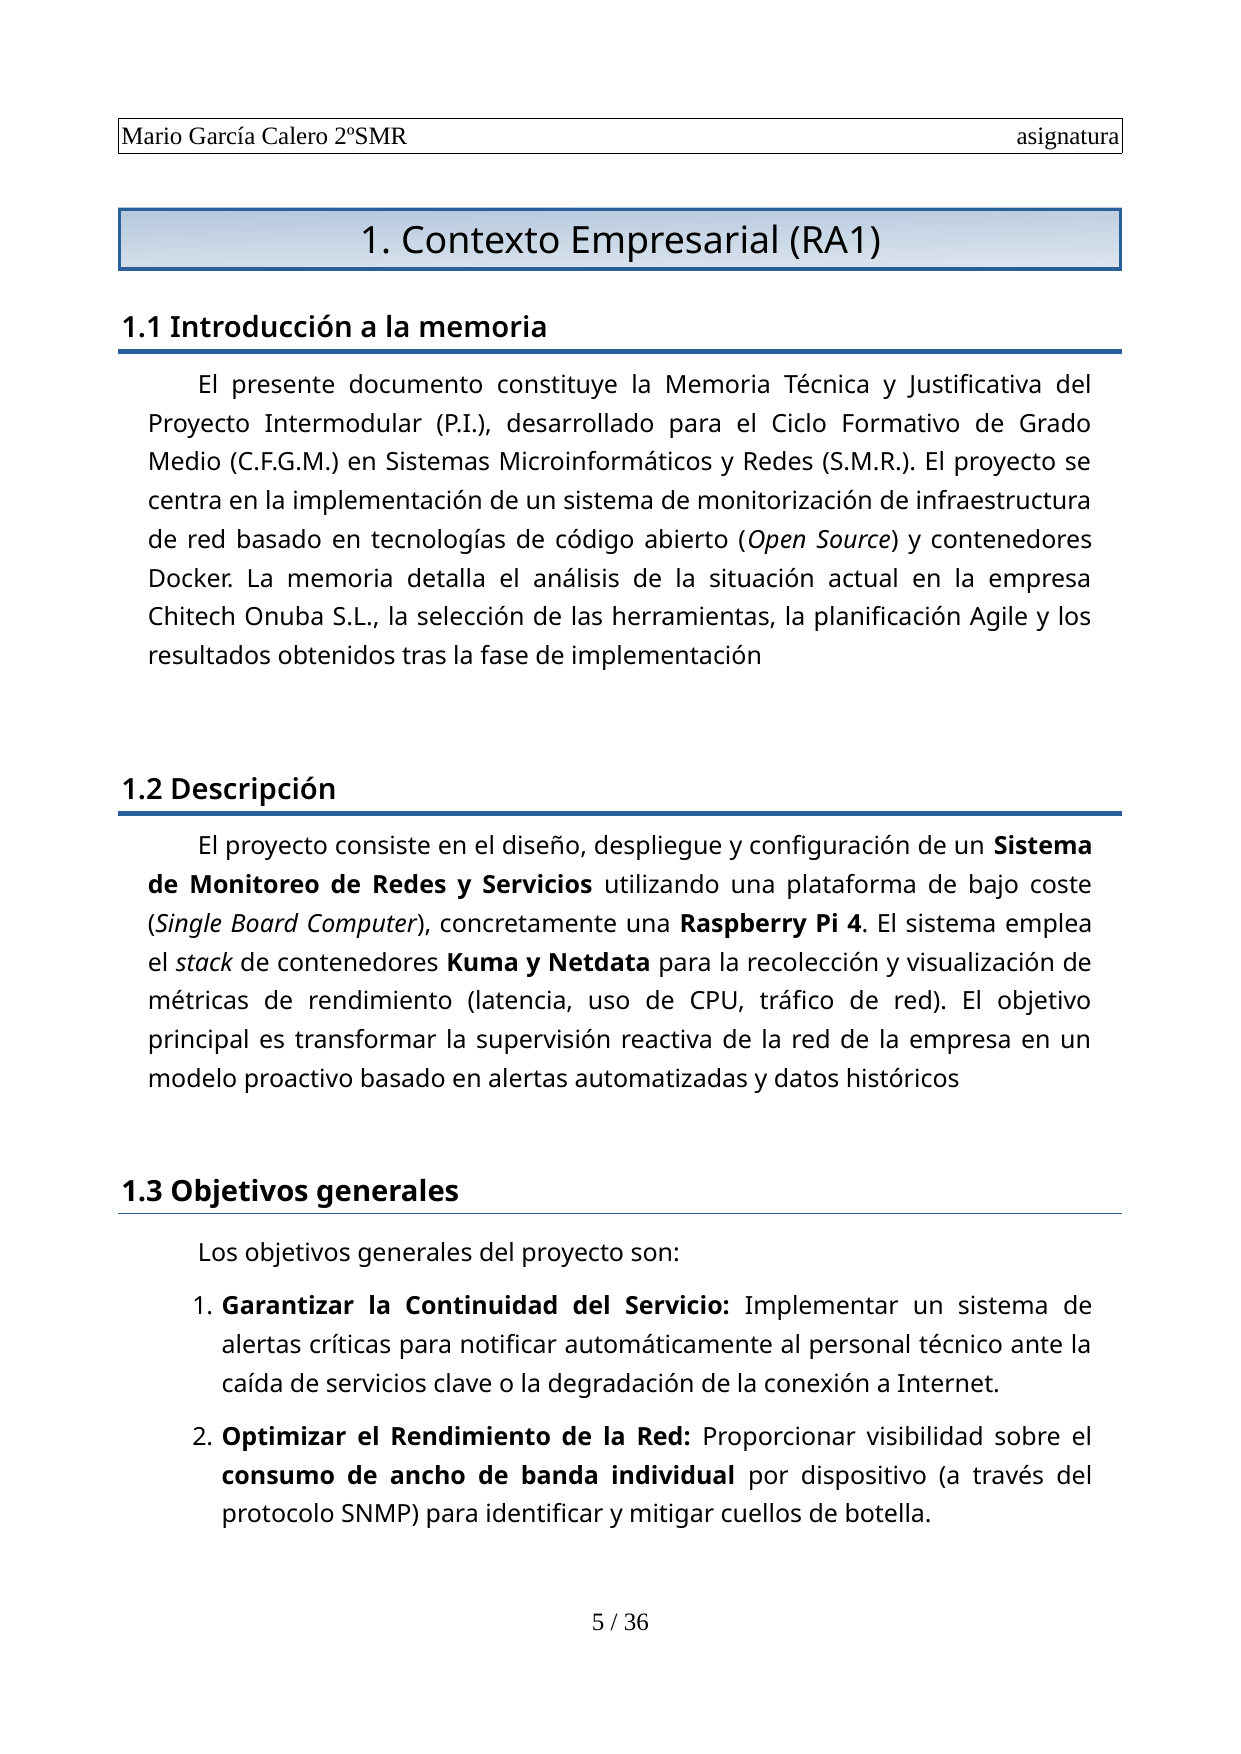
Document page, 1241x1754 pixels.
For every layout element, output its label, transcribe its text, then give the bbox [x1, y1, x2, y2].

text El proyecto consiste en el diseño, despliegue y configuración de un Sistema de Monitoreo de Redes y Servicios utilizando una plataforma de bajo coste (Single Board Computer), concretamente una Raspberry Pi 4. El sistema emplea el stack de contenedores Kuma y Netdata para la recolección y visualización de métricas de rendimiento (latencia, uso de CPU, tráfico de red). El objetivo principal es transformar la supervisión reactiva de la red de la empresa en un modelo proactivo basado en alertas automatizadas y datos históricos [148, 828, 1093, 1094]
subtitle 1.2 Descripción [118, 765, 1122, 811]
list Optimizar el Rendimiento de la Red: Proporcionar visibilidad sobre el consumo de ancho de banda individual por dispositivo (a través del protocolo SNMP) para identificar y mitigar cuellos de botella. [192, 1418, 1093, 1530]
subtitle 1. Contexto Empresarial (RA1) [121, 211, 1119, 267]
text Los objetivos generales del proyecto son: [148, 1234, 1093, 1268]
subtitle 1.1 Introducción a la memoria [118, 304, 1122, 349]
subtitle 1.3 Objetivos generales [118, 1167, 1122, 1213]
text El presente documento constituye la Memoria Técnica y Justificativa del Proyecto Intermodular (P.I.), desarrollado para el Ciclo Formativo de Grado Medio (C.F.G.M.) en Sistemas Microinformáticos y Redes (S.M.R.). El proyecto se centra en la implementación de un sistema de monitorización de infraestructura de red basado en tecnologías de código abierto (Open Source) y contenedores Docker. La memoria detalla el análisis de la situación actual en la empresa Chitech Onuba S.L., la selección de las herramientas, la planificación Agile y los resultados obtenidos tras la fase de implementación [148, 367, 1093, 672]
list Garantizar la Continuidad del Servicio: Implementar un sistema de alertas críticas para notificar automáticamente al personal técnico ante la caída de servicios clave o la degradación de la conexión a Internet. [192, 1288, 1093, 1399]
